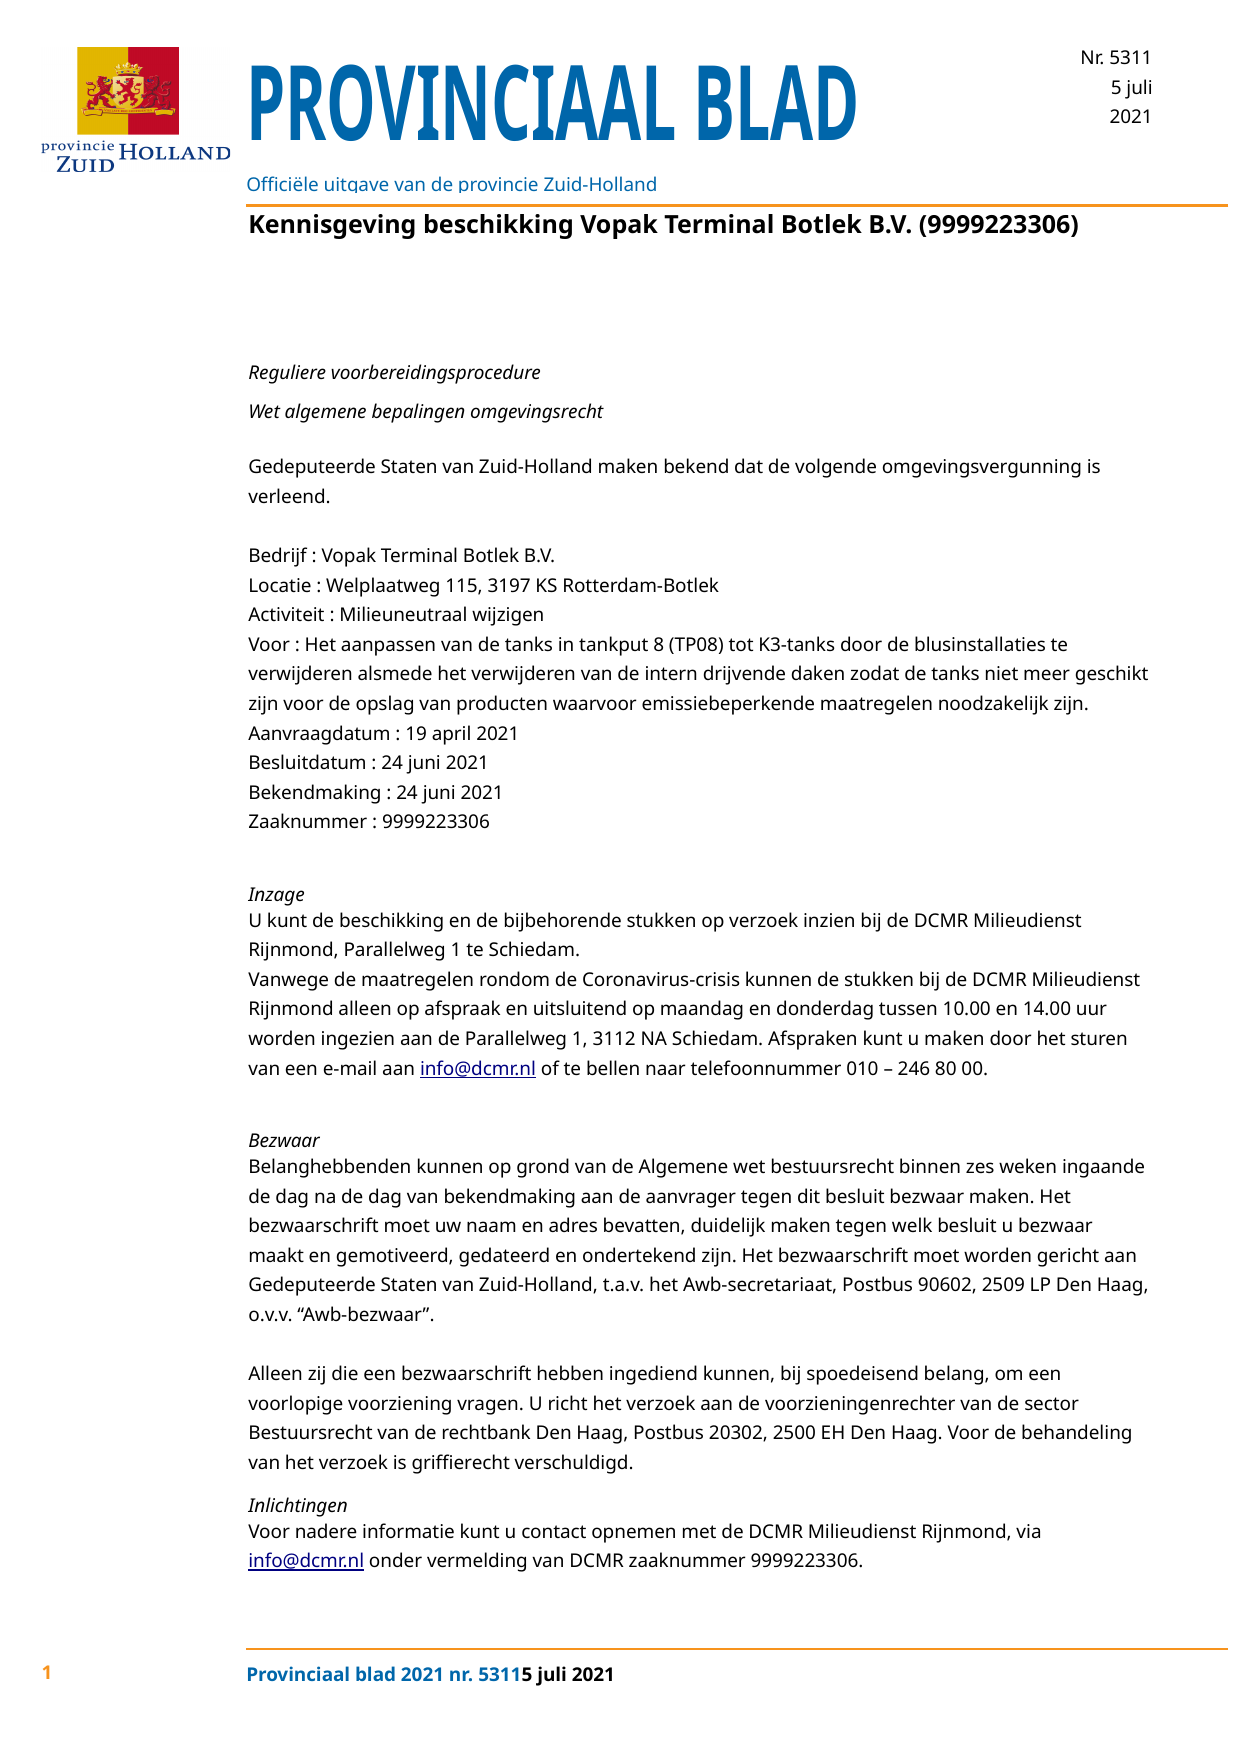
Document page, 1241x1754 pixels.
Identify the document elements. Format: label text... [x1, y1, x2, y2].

text Locatie : Welplaatweg 115, 3197 KS Rotterdam-Botlek [248, 572, 1152, 597]
text Belanghebbenden kunnen op grond van de Algemene wet bestuursrecht binnen zes weken ingaande de dag na de dag van bekendmaking aan de aanvrager tegen dit besluit bezwaar maken. Het bezwaarschrift moet uw naam en adres bevatten, duidelijk maken tegen welk besluit u bezwaar maakt en gemotiveerd, gedateerd en ondertekend zijn. Het bezwaarschrift moet worden gericht aan Gedeputeerde Staten van Zuid-Holland, t.a.v. het Awb-secretariaat, Postbus 90602, 2509 LP Den Haag, o.v.v. “Awb-bezwaar”. [248, 1153, 1152, 1327]
text Voor nadere informatie kunt u contact opnemen met de DCMR Milieudienst Rijnmond, via info@dcmr.nl onder vermelding van DCMR zaaknummer 9999223306. [248, 1518, 1152, 1573]
text Alleen zij die een bezwaarschrift hebben ingediend kunnen, bij spoedeisend belang, om een voorlopige voorziening vragen. U richt het verzoek aan de voorzieningenrechter van de sector Bestuursrecht van de rechtbank Den Haag, Postbus 20302, 2500 EH Den Haag. Voor de behandeling van het verzoek is griffierecht verschuldigd. [248, 1360, 1152, 1475]
text Bezwaar [248, 1127, 1152, 1153]
text Reguliere voorbereidingsprocedure [248, 359, 1152, 384]
text Activiteit : Milieuneutraal wijzigen [248, 601, 1152, 627]
text Aanvraagdatum : 19 april 2021 [248, 720, 1152, 745]
text Gedeputeerde Staten van Zuid-Holland maken bekend dat de volgende omgevingsvergunning is verleend. [248, 453, 1152, 509]
text U kunt de beschikking en de bijbehorende stukken op verzoek inzien bij de DCMR Milieudienst Rijnmond, Parallelweg 1 te Schiedam. [248, 907, 1152, 962]
text Inzage [248, 881, 1152, 907]
text Inlichtingen [248, 1492, 1152, 1518]
text Wet algemene bepalingen omgevingsrecht [248, 398, 1152, 424]
text Vanwege de maatregelen rondom de Coronavirus-crisis kunnen de stukken bij de DCMR Milieudienst Rijnmond alleen op afspraak en uitsluitend op maandag en donderdag tussen 10.00 en 14.00 uur worden ingezien aan de Parallelweg 1, 3112 NA Schiedam. Afspraken kunt u maken door het sturen van een e-mail aan info@dcmr.nl of te bellen naar telefoonnummer 010 – 246 80 00. [248, 966, 1152, 1081]
text Voor : Het aanpassen van de tanks in tankput 8 (TP08) tot K3-tanks door de blusinstallaties te verwijderen alsmede het verwijderen van de intern drijvende daken zodat de tanks niet meer geschikt zijn voor de opslag van producten waarvoor emissiebeperkende maatregelen noodzakelijk zijn. [248, 631, 1152, 716]
text Bekendmaking : 24 juni 2021 [248, 779, 1152, 804]
text Bedrijf : Vopak Terminal Botlek B.V. [248, 542, 1152, 568]
text Kennisgeving beschikking Vopak Terminal Botlek B.V. (9999223306) [248, 207, 1152, 241]
text Zaaknummer : 9999223306 [248, 808, 1152, 834]
picture [41, 47, 231, 172]
text Besluitdatum : 24 juni 2021 [248, 749, 1152, 775]
